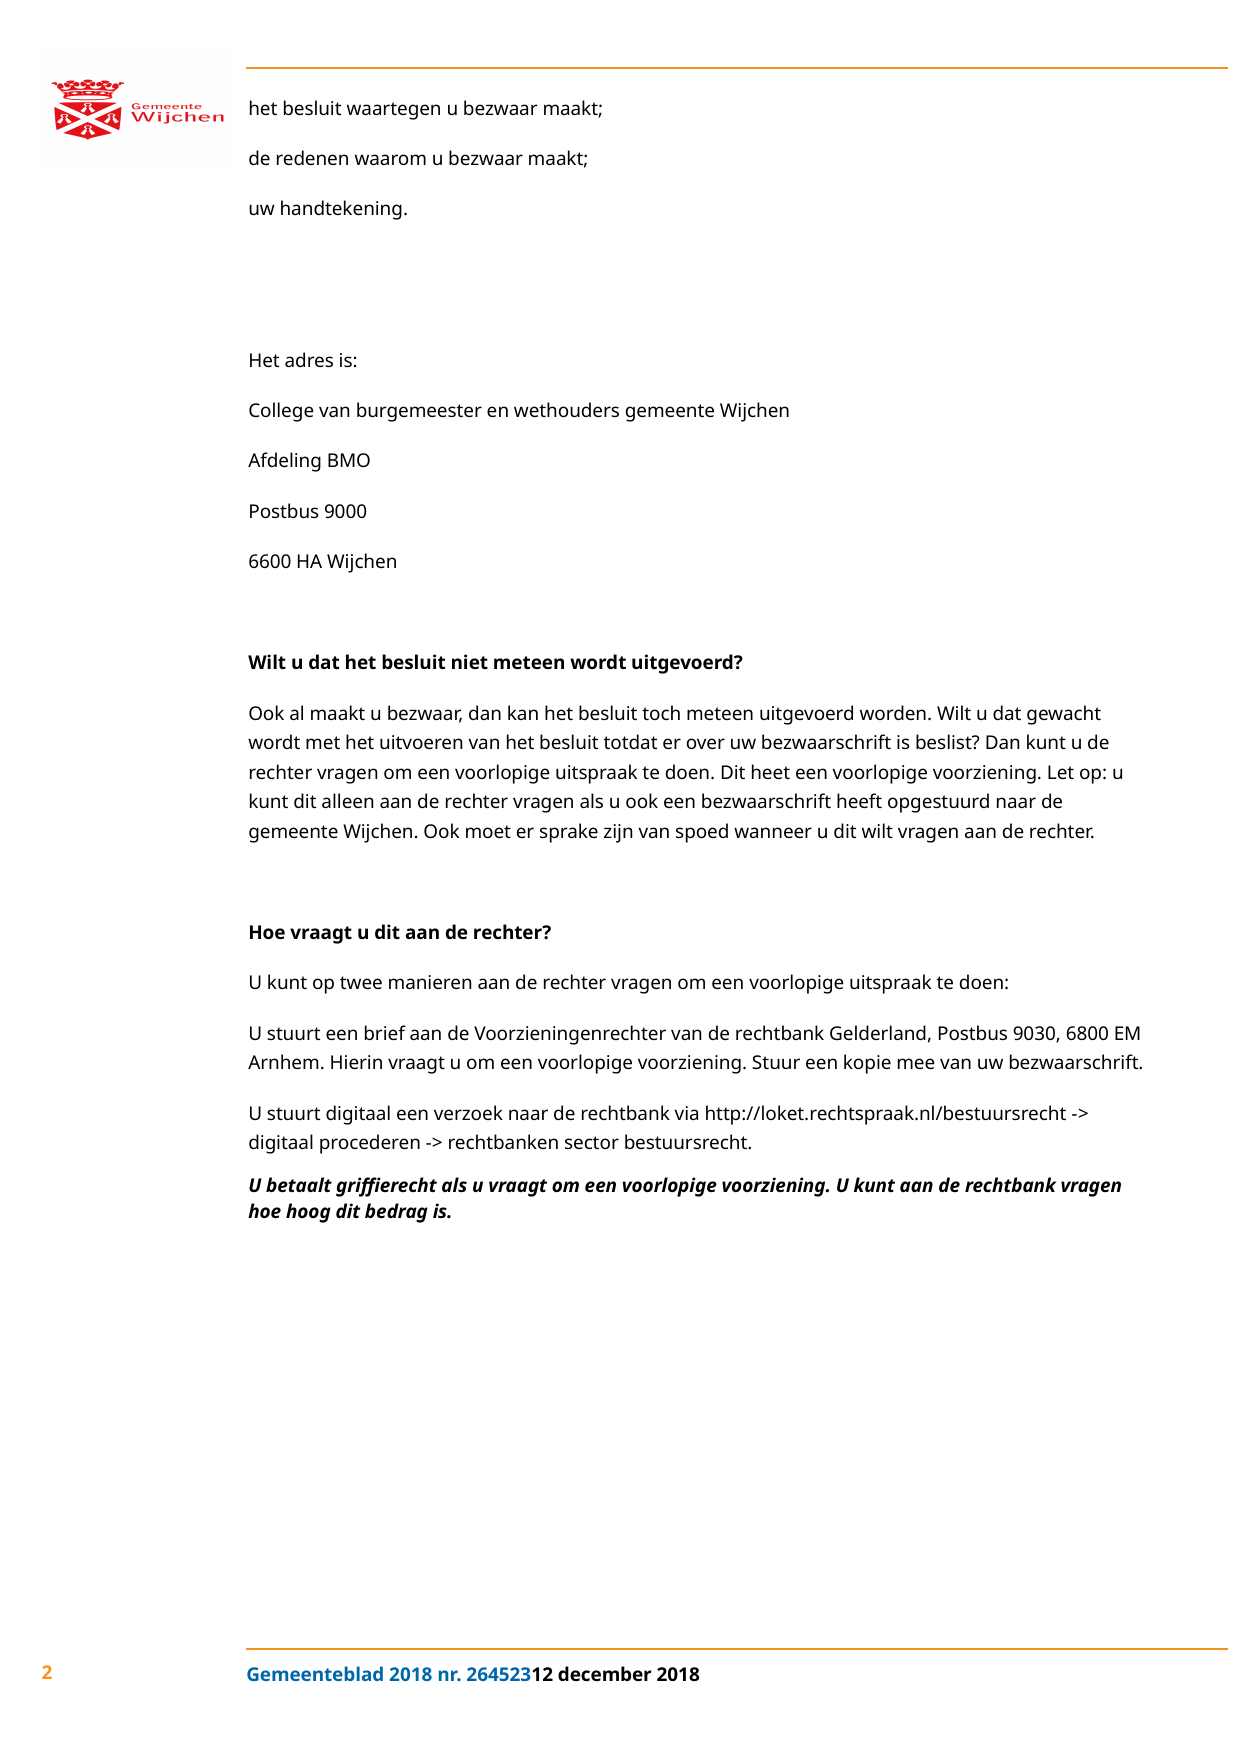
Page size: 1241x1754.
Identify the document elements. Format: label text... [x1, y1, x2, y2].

text het besluit waartegen u bezwaar maakt; [248, 95, 1152, 121]
text 6600 HA Wijchen [248, 548, 1152, 574]
text Het adres is: [248, 347, 1152, 373]
text uw handtekening. [248, 196, 1152, 221]
text U stuurt een brief aan de Voorzieningenrechter van de rechtbank Gelderland, Postbus 9030, 6800 EM Arnhem. Hierin vraagt u om een voorlopige voorziening. Stuur een kopie mee van uw bezwaarschrift. [248, 1020, 1152, 1075]
text Postbus 9000 [248, 498, 1152, 524]
picture [41, 47, 231, 172]
text de redenen waarom u bezwaar maakt; [248, 145, 1152, 171]
text U kunt op twee manieren aan de rechter vragen om een voorlopige uitspraak te doen: [248, 969, 1152, 995]
text Wilt u dat het besluit niet meteen wordt uitgevoerd? [248, 649, 1152, 675]
text U betaalt griffierecht als u vraagt om een voorlopige voorziening. U kunt aan de rechtbank vragen hoe hoog dit bedrag is. [248, 1172, 1152, 1224]
text Afdeling BMO [248, 448, 1152, 473]
text Ook al maakt u bezwaar, dan kan het besluit toch meteen uitgevoerd worden. Wilt u dat gewacht wordt met het uitvoeren van het besluit totdat er over uw bezwaarschrift is beslist? Dan kunt u de rechter vragen om een voorlopige uitspraak te doen. Dit heet een voorlopige voorziening. Let op: u kunt dit alleen aan de rechter vragen als u ook een bezwaarschrift heeft opgestuurd naar de gemeente Wijchen. Ook moet er sprake zijn van spoed wanneer u dit wilt vragen aan de rechter. [248, 700, 1152, 844]
text U stuurt digitaal een verzoek naar de rechtbank via http://loket.rechtspraak.nl/bestuursrecht -> digitaal procederen -> rechtbanken sector bestuursrecht. [248, 1100, 1152, 1155]
text Hoe vraagt u dit aan de rechter? [248, 919, 1152, 945]
text College van burgemeester en wethouders gemeente Wijchen [248, 397, 1152, 423]
